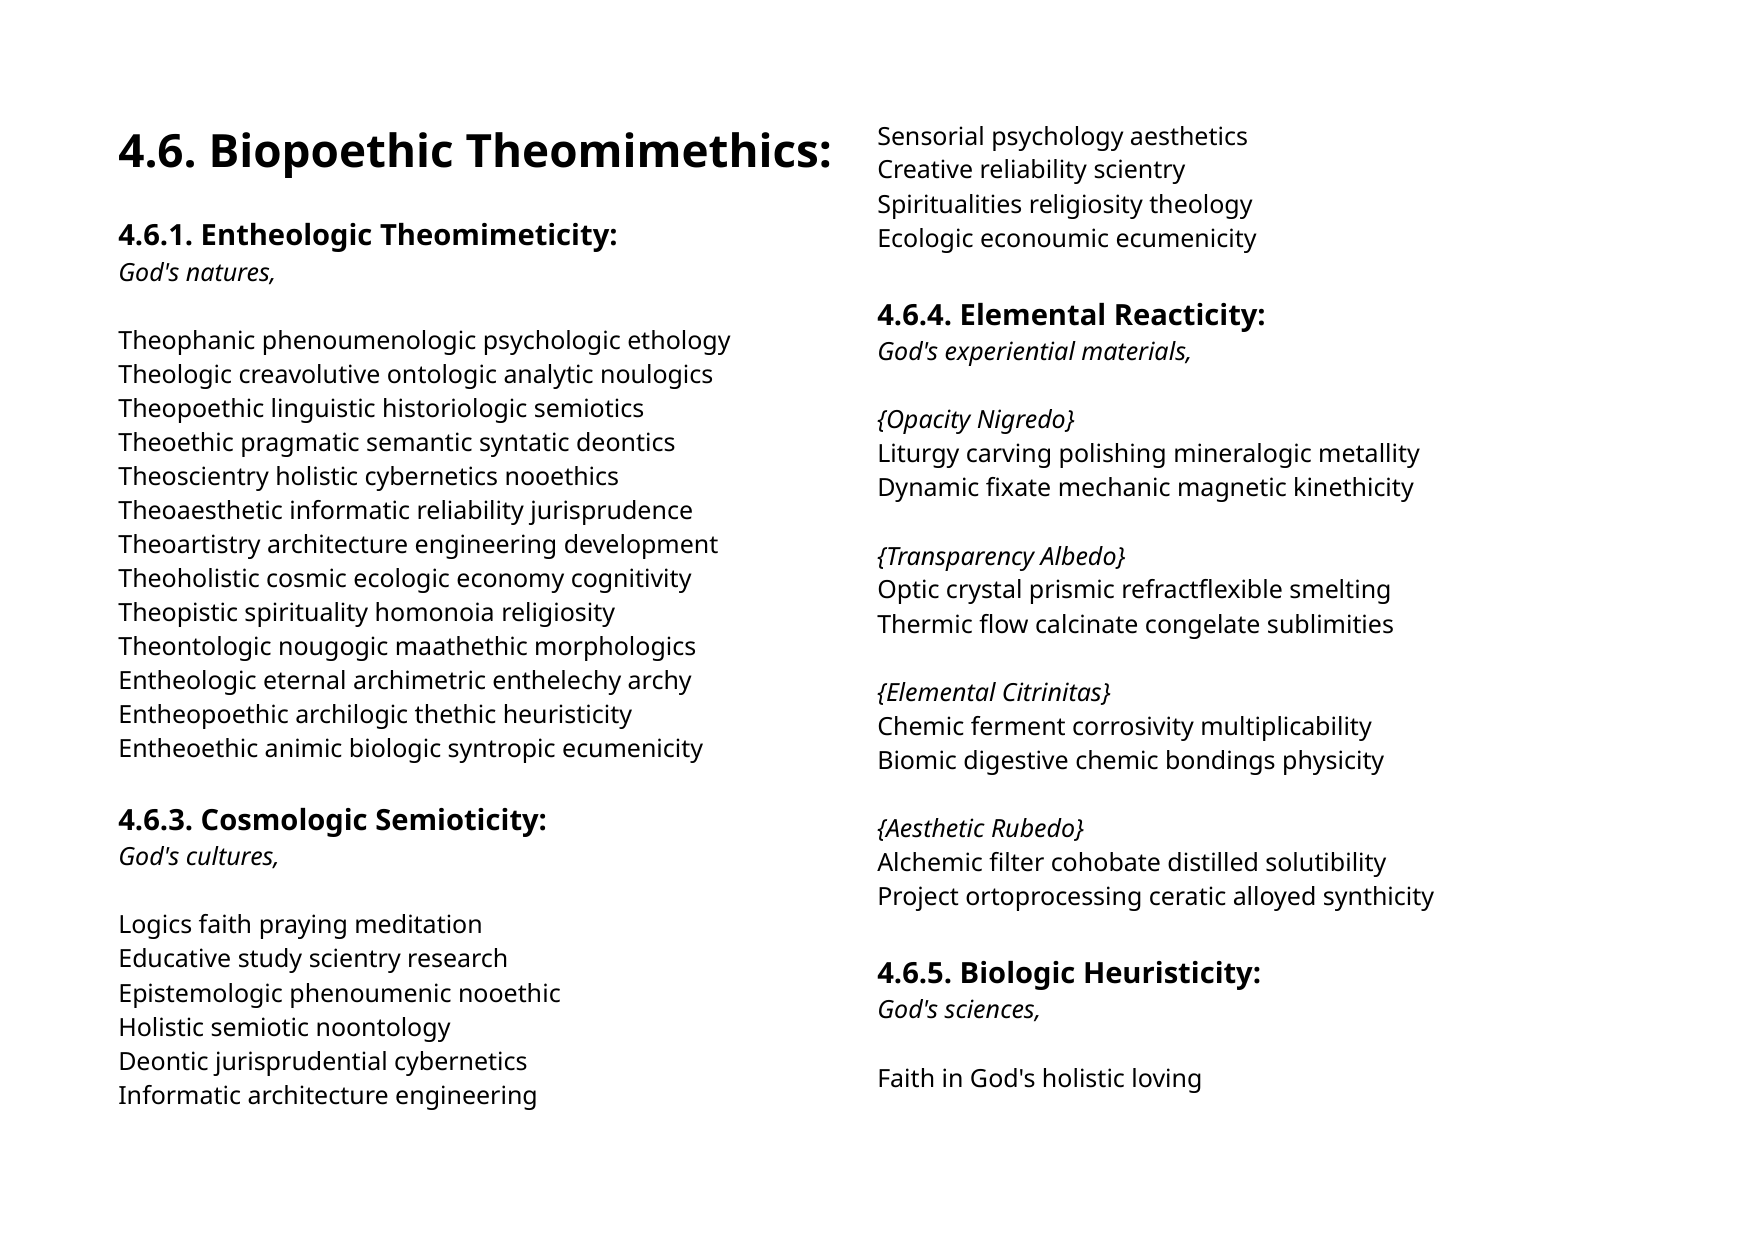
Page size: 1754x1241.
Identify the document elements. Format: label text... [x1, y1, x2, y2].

text Spiritualities religiosity theology [877, 186, 1636, 220]
text {Elemental Citrinitas} [877, 674, 1636, 708]
text Theoscientry holistic cybernetics nooethics [118, 459, 877, 493]
text Theologic creavolutive ontologic analytic noulogics [118, 356, 877, 391]
text Entheopoethic archilogic thethic heuristicity [118, 697, 877, 731]
text Creative reliability scientry [877, 152, 1636, 186]
text God's experiential materials, [877, 334, 1636, 368]
text God's sciences, [877, 992, 1636, 1026]
text Theontologic nougogic maathethic morphologics [118, 629, 877, 663]
text Theoethic pragmatic semantic syntatic deontics [118, 424, 877, 459]
text Dynamic fixate mechanic magnetic kinethicity [877, 470, 1636, 504]
text {Transparency Albedo} [877, 538, 1636, 572]
text God's cultures, [118, 839, 877, 873]
text 4.6.3. Cosmologic Semioticity: [118, 799, 877, 839]
text {Aesthetic Rubedo} [877, 811, 1636, 845]
text Sensorial psychology aesthetics [877, 118, 1636, 152]
text Theoaesthetic informatic reliability jurisprudence [118, 493, 877, 527]
text Informatic architecture engineering [118, 1077, 877, 1111]
text Biomic digestive chemic bondings physicity [877, 742, 1636, 777]
text Entheoethic animic biologic syntropic ecumenicity [118, 731, 877, 765]
text Logics faith praying meditation [118, 907, 877, 941]
text Alchemic filter cohobate distilled solutibility [877, 845, 1636, 879]
text {Opacity Nigredo} [877, 402, 1636, 436]
text Theopoethic linguistic historiologic semiotics [118, 391, 877, 424]
text 4.6. Biopoethic Theomimethics: [118, 118, 877, 181]
text Entheologic eternal archimetric enthelechy archy [118, 663, 877, 697]
text Optic crystal prismic refractflexible smelting [877, 572, 1636, 606]
text 4.6.1. Entheologic Theomimeticity: [118, 214, 877, 254]
text 4.6.5. Biologic Heuristicity: [877, 952, 1636, 992]
text Educative study scientry research [118, 941, 877, 975]
text Project ortoprocessing ceratic alloyed synthicity [877, 879, 1636, 913]
text Faith in God's holistic loving [877, 1060, 1636, 1094]
text Theoartistry architecture engineering development [118, 527, 877, 561]
text God's natures, [118, 254, 877, 288]
text Holistic semiotic noontology [118, 1009, 877, 1043]
text Chemic ferment corrosivity multiplicability [877, 708, 1636, 742]
text Thermic flow calcinate congelate sublimities [877, 606, 1636, 640]
text Epistemologic phenoumenic nooethic [118, 975, 877, 1009]
text Ecologic econoumic ecumenicity [877, 220, 1636, 254]
text Theophanic phenoumenologic psychologic ethology [118, 322, 877, 356]
text Liturgy carving polishing mineralogic metallity [877, 436, 1636, 470]
text 4.6.4. Elemental Reacticity: [877, 294, 1636, 334]
text Deontic jurisprudential cybernetics [118, 1043, 877, 1077]
text Theopistic spirituality homonoia religiosity [118, 595, 877, 629]
text Theoholistic cosmic ecologic economy cognitivity [118, 561, 877, 595]
